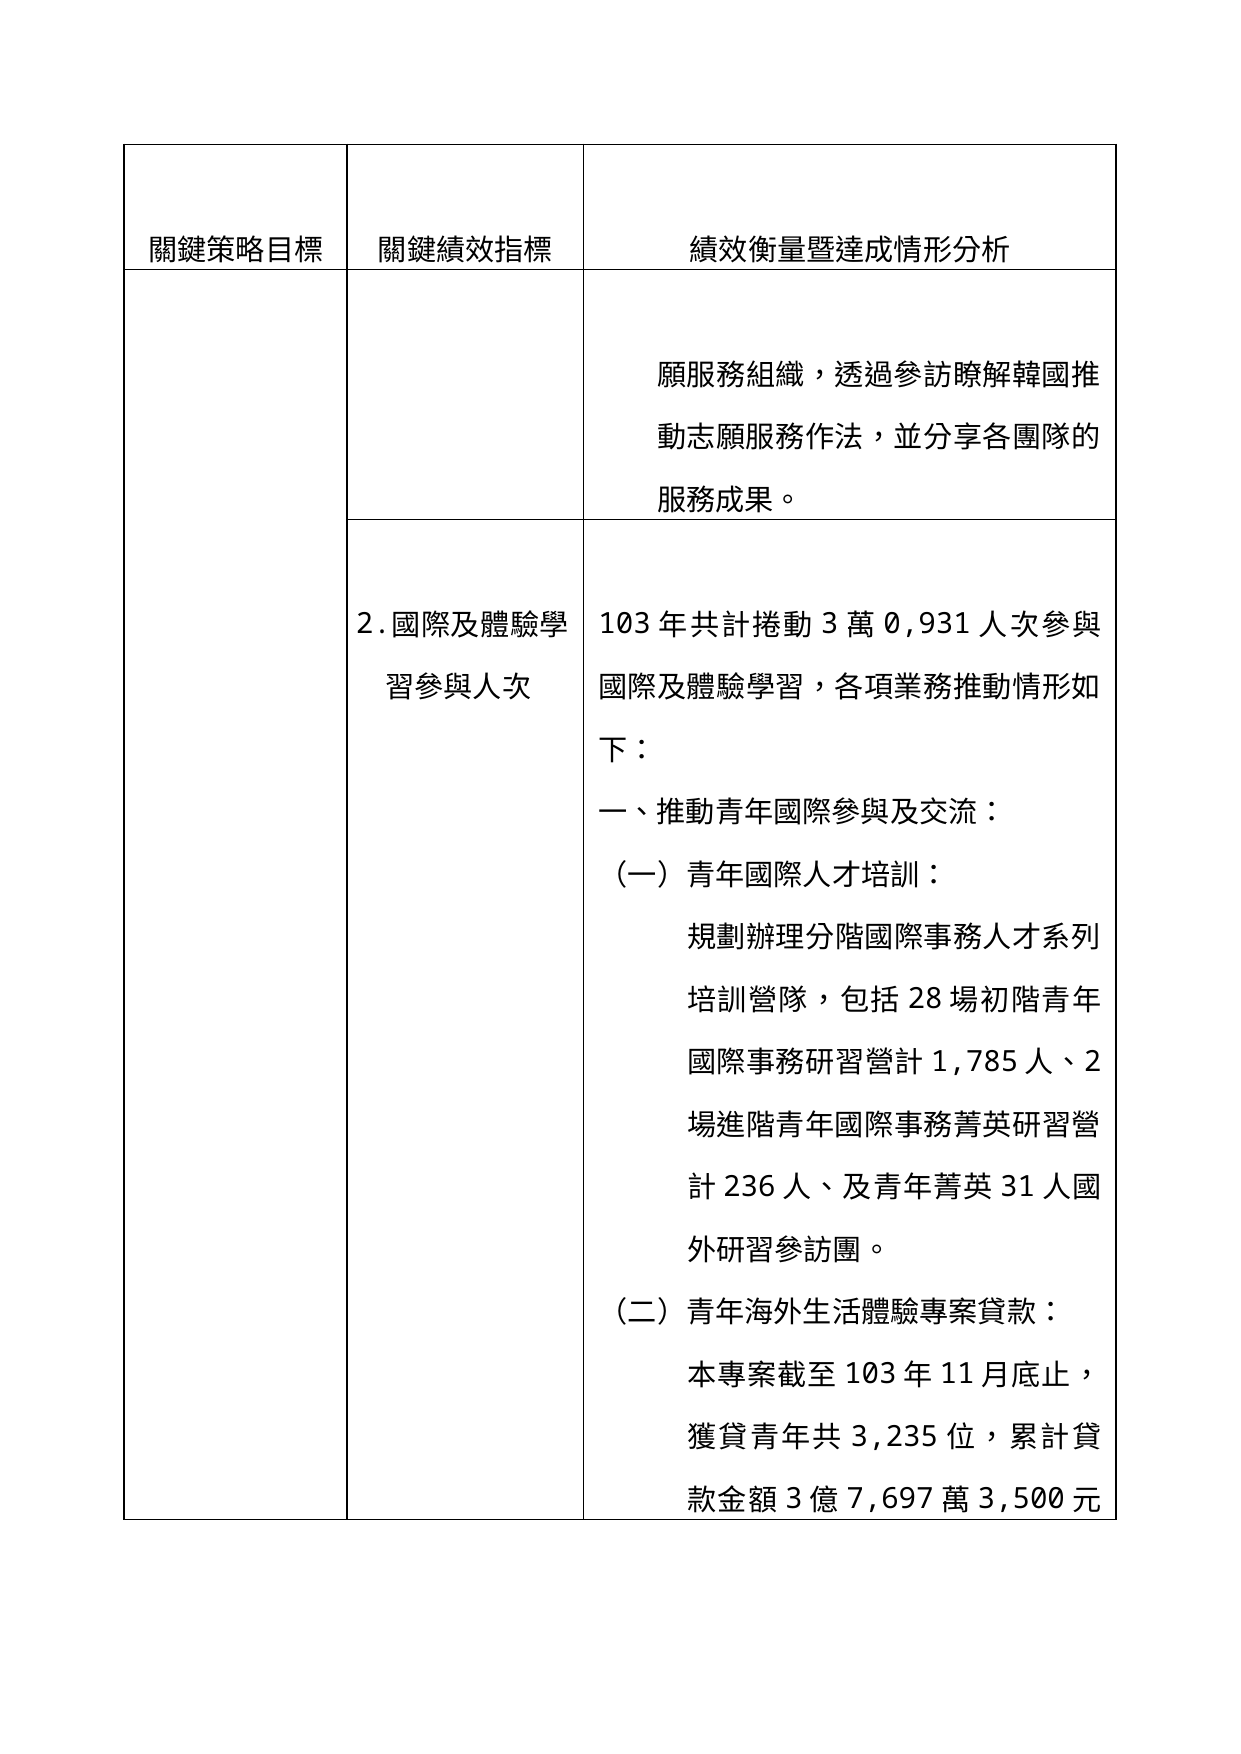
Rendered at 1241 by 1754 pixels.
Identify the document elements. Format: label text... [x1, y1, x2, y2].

table_cell [348, 270, 583, 518]
table_header 關鍵績效指標 [348, 145, 583, 268]
table_cell [125, 270, 346, 1518]
table_cell 願服務組織，透過參訪瞭解韓國推動志願服務作法，並分享各團隊的服務成果。 [584, 270, 1115, 518]
table_header 績效衡量暨達成情形分析 [584, 145, 1115, 268]
table_cell 103年共計捲動3萬0,931人次參與國際及體驗學習，各項業務推動情形如下： 一、推動青年國際參與及交流： （一）青年國際人才培訓： 規劃辦理分階國際事務人才系列培訓營隊，包括28場初階青年國際事務研習營計1,785人、2場進階青年國際事務菁英研習營計236人、及青年菁英31人國外研習參訪團。 （二）青年海外生活體驗專案貸款： 本專案截至103年11月底止，獲貸青年共3,235位，累計貸款金額3億7,697萬3,500元 [584, 520, 1115, 1518]
table_cell 2.國際及體驗學習參與人次 [348, 520, 583, 1518]
table_header 關鍵策略目標 [125, 145, 346, 268]
